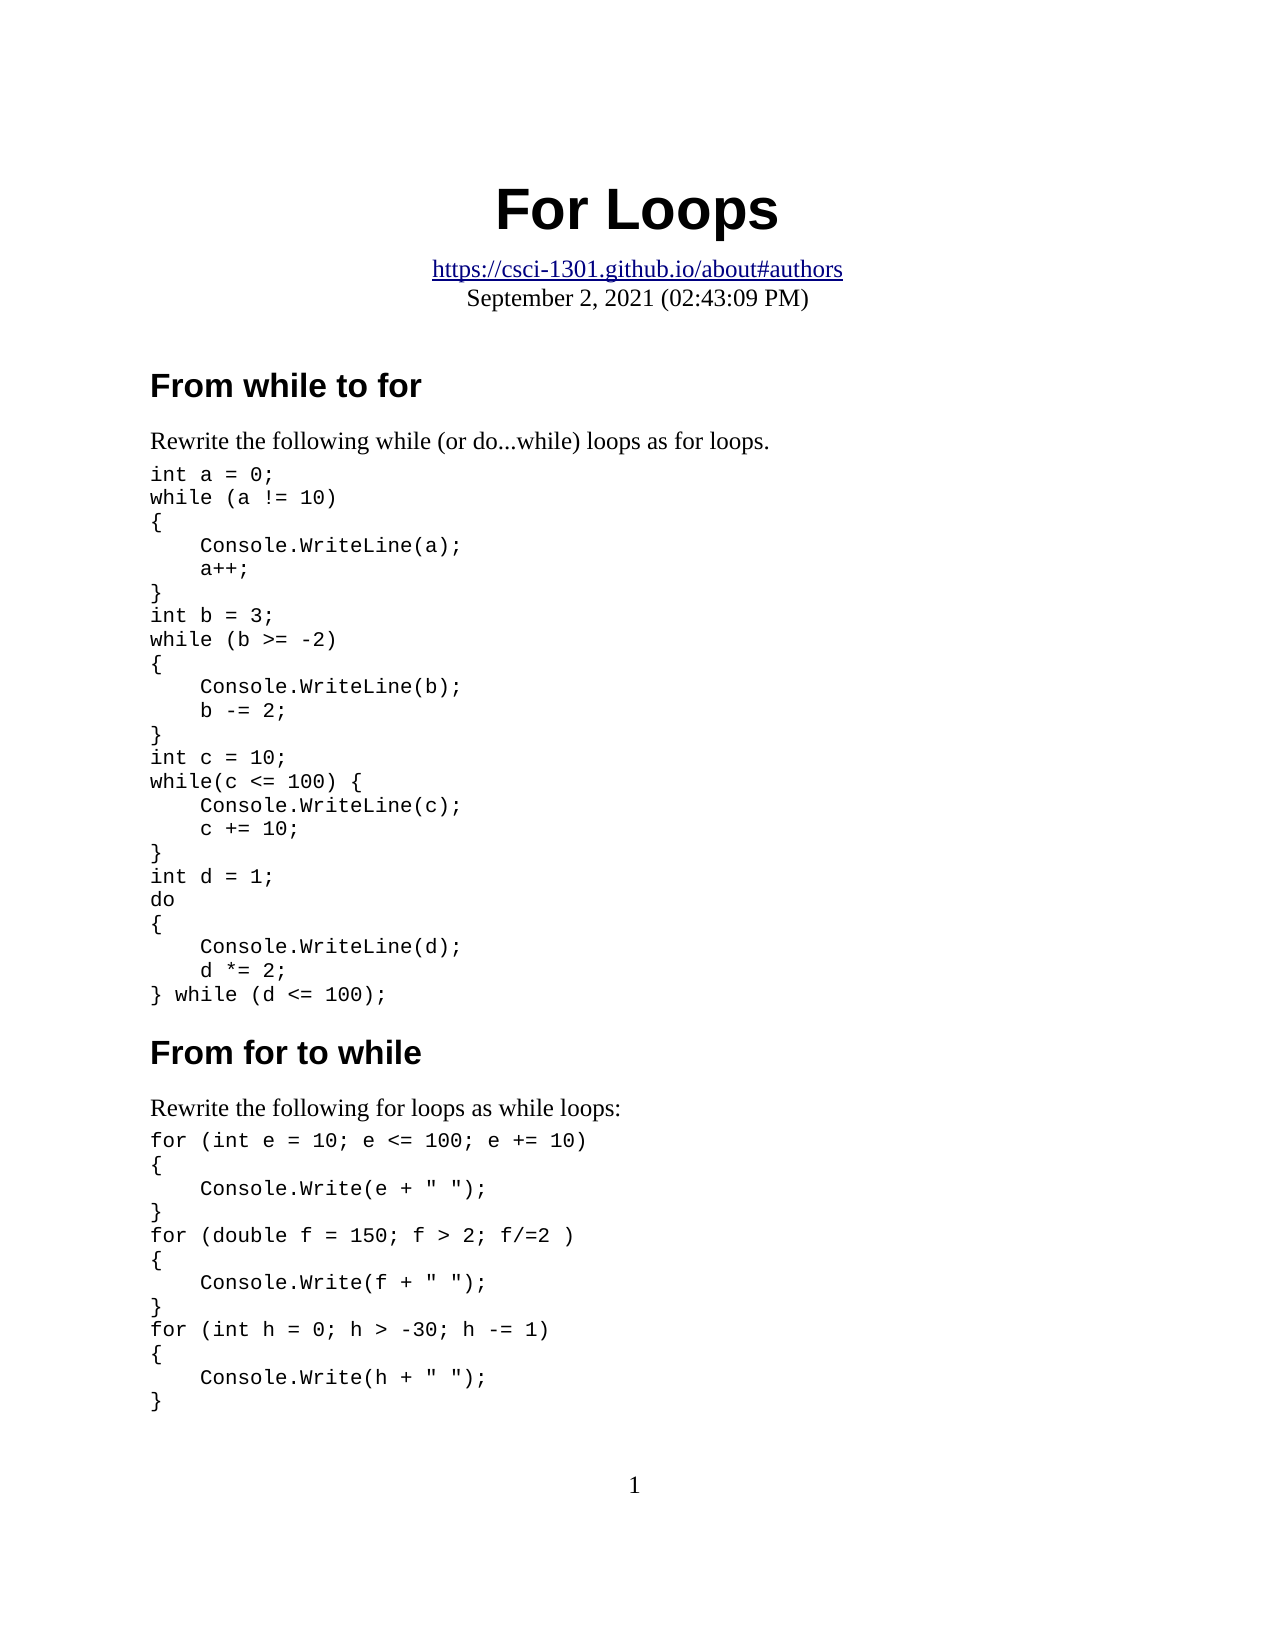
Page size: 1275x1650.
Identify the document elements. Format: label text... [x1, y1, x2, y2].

text https://csci-1301.github.io/about#authors [150, 254, 1125, 283]
text { [150, 511, 1125, 534]
text while(c <= 100) { [150, 771, 1125, 795]
text { [150, 1248, 1125, 1272]
text for (int h = 0; h > -30; h -= 1) [150, 1319, 1125, 1343]
text Console.Write(f + " "); [150, 1272, 1125, 1296]
text } [150, 582, 1125, 606]
text Rewrite the following for loops as while loops: [150, 1093, 1125, 1121]
text d *= 2; [150, 960, 1125, 984]
text do [150, 889, 1125, 913]
text int b = 3; [150, 606, 1125, 629]
text int a = 0; [150, 464, 1125, 487]
text a++; [150, 558, 1125, 582]
text Console.WriteLine(c); [150, 795, 1125, 818]
text for (int e = 10; e <= 100; e += 10) [150, 1130, 1125, 1154]
text int c = 10; [150, 747, 1125, 771]
text int d = 1; [150, 866, 1125, 889]
text { [150, 653, 1125, 676]
title For Loops [150, 175, 1125, 242]
text while (b >= -2) [150, 629, 1125, 653]
text } [150, 1201, 1125, 1225]
text } [150, 842, 1125, 866]
text Console.Write(h + " "); [150, 1367, 1125, 1390]
text { [150, 1154, 1125, 1178]
text { [150, 1343, 1125, 1367]
text Console.WriteLine(a); [150, 534, 1125, 558]
text b -= 2; [150, 700, 1125, 724]
text Rewrite the following while (or do...while) loops as for loops. [150, 426, 1125, 455]
subtitle From for to while [150, 1032, 1125, 1071]
text while (a != 10) [150, 487, 1125, 511]
text { [150, 913, 1125, 937]
text } [150, 1296, 1125, 1319]
text c += 10; [150, 818, 1125, 842]
text Console.WriteLine(b); [150, 676, 1125, 700]
text Console.WriteLine(d); [150, 937, 1125, 960]
subtitle From while to for [150, 366, 1125, 404]
text } while (d <= 100); [150, 984, 1125, 1007]
text Console.Write(e + " "); [150, 1178, 1125, 1201]
text } [150, 724, 1125, 747]
text September 2, 2021 (02:43:09 PM) [150, 283, 1125, 312]
text for (double f = 150; f > 2; f/=2 ) [150, 1225, 1125, 1248]
text } [150, 1390, 1125, 1414]
